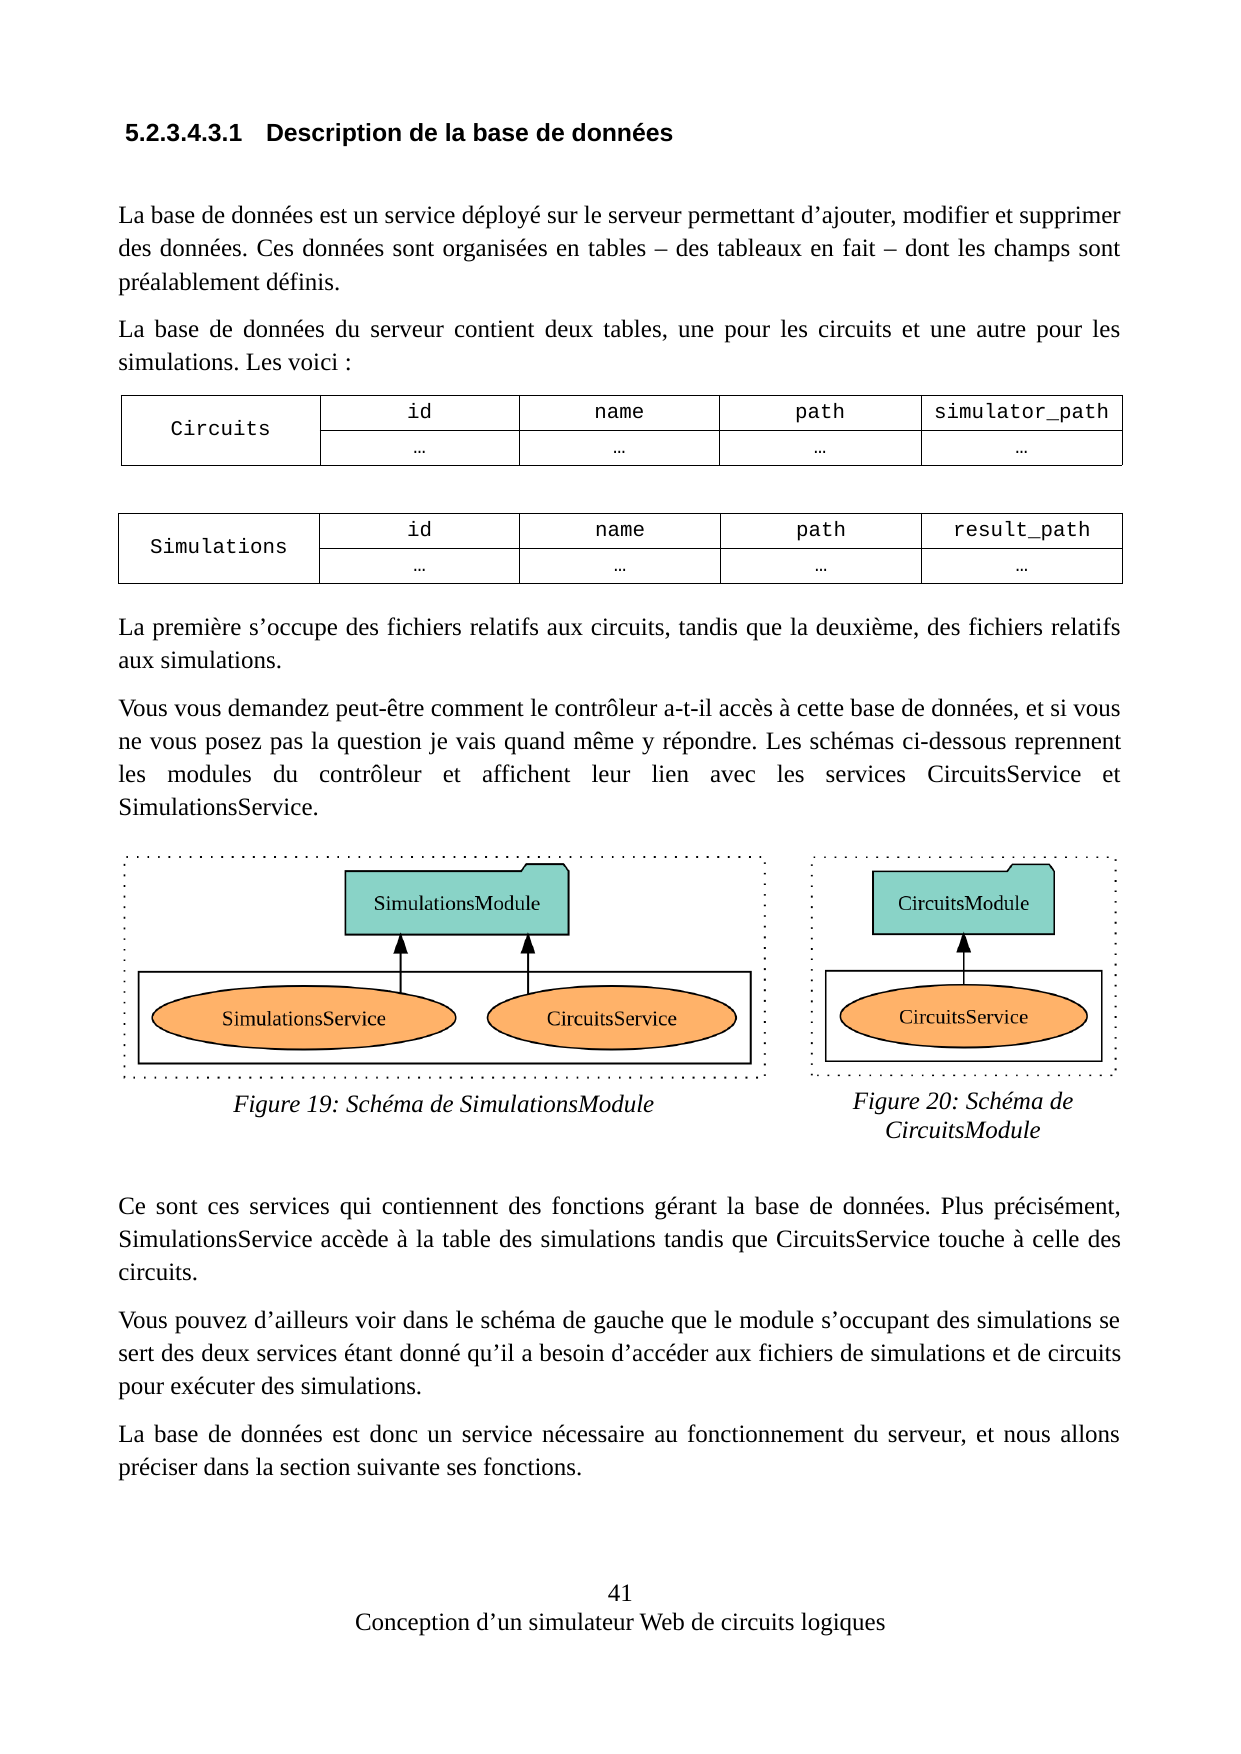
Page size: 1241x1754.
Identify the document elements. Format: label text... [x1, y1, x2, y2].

text Figure 20: Schéma de CircuitsModule [806, 1081, 1122, 1144]
table_cell … [922, 431, 1122, 465]
table_header name [520, 396, 719, 430]
picture [806, 852, 1123, 1081]
text Vous pouvez d’ailleurs voir dans le schéma de gauche que le module s’occupant des simulations se sert des deux services étant donné qu’il a besoin d’accéder aux fichiers de simulations et de circuits pour exécuter des simulations. [118, 1305, 1122, 1400]
table_header simulator_path [922, 396, 1122, 430]
table_header path [720, 396, 921, 430]
table_cell … [520, 431, 719, 465]
text La première s’occupe des fichiers relatifs aux circuits, tandis que la deuxième, des fichiers relatifs aux simulations. [118, 612, 1122, 674]
table_cell … [721, 549, 921, 583]
table_header id [321, 396, 519, 430]
table_cell … [320, 549, 519, 583]
table_cell … [321, 431, 519, 465]
text La base de données du serveur contient deux tables, une pour les circuits et une autre pour les simulations. Les voici : [118, 314, 1122, 376]
picture [118, 852, 772, 1084]
table_header path [721, 514, 921, 548]
table_header result_path [922, 514, 1122, 548]
text La base de données est donc un service nécessaire au fonctionnement du serveur, et nous allons préciser dans la section suivante ses fonctions. [118, 1419, 1122, 1481]
table_header Simulations [119, 514, 319, 583]
table_header name [520, 514, 720, 548]
table_header Circuits [122, 396, 320, 465]
text Vous vous demandez peut-être comment le contrôleur a-t-il accès à cette base de données, et si vous ne vous posez pas la question je vais quand même y répondre. Les schémas ci-dessous reprennent les modules du contrôleur et affichent leur lien avec les services CircuitsService et SimulationsService. [118, 693, 1122, 821]
table_cell … [720, 431, 921, 465]
text La base de données est un service déployé sur le serveur permettant d’ajouter, modifier et supprimer des données. Ces données sont organisées en tables – des tableaux en fait – dont les champs sont préalablement définis. [118, 201, 1122, 295]
table_cell … [520, 549, 720, 583]
table_cell … [922, 549, 1122, 583]
subtitle Description de la base de données [118, 118, 1122, 147]
text Figure 19: Schéma de SimulationsModule [118, 1084, 772, 1118]
table_header id [320, 514, 519, 548]
text Ce sont ces services qui contiennent des fonctions gérant la base de données. Plus précisément, SimulationsService accède à la table des simulations tandis que CircuitsService touche à celle des circuits. [118, 1191, 1122, 1286]
